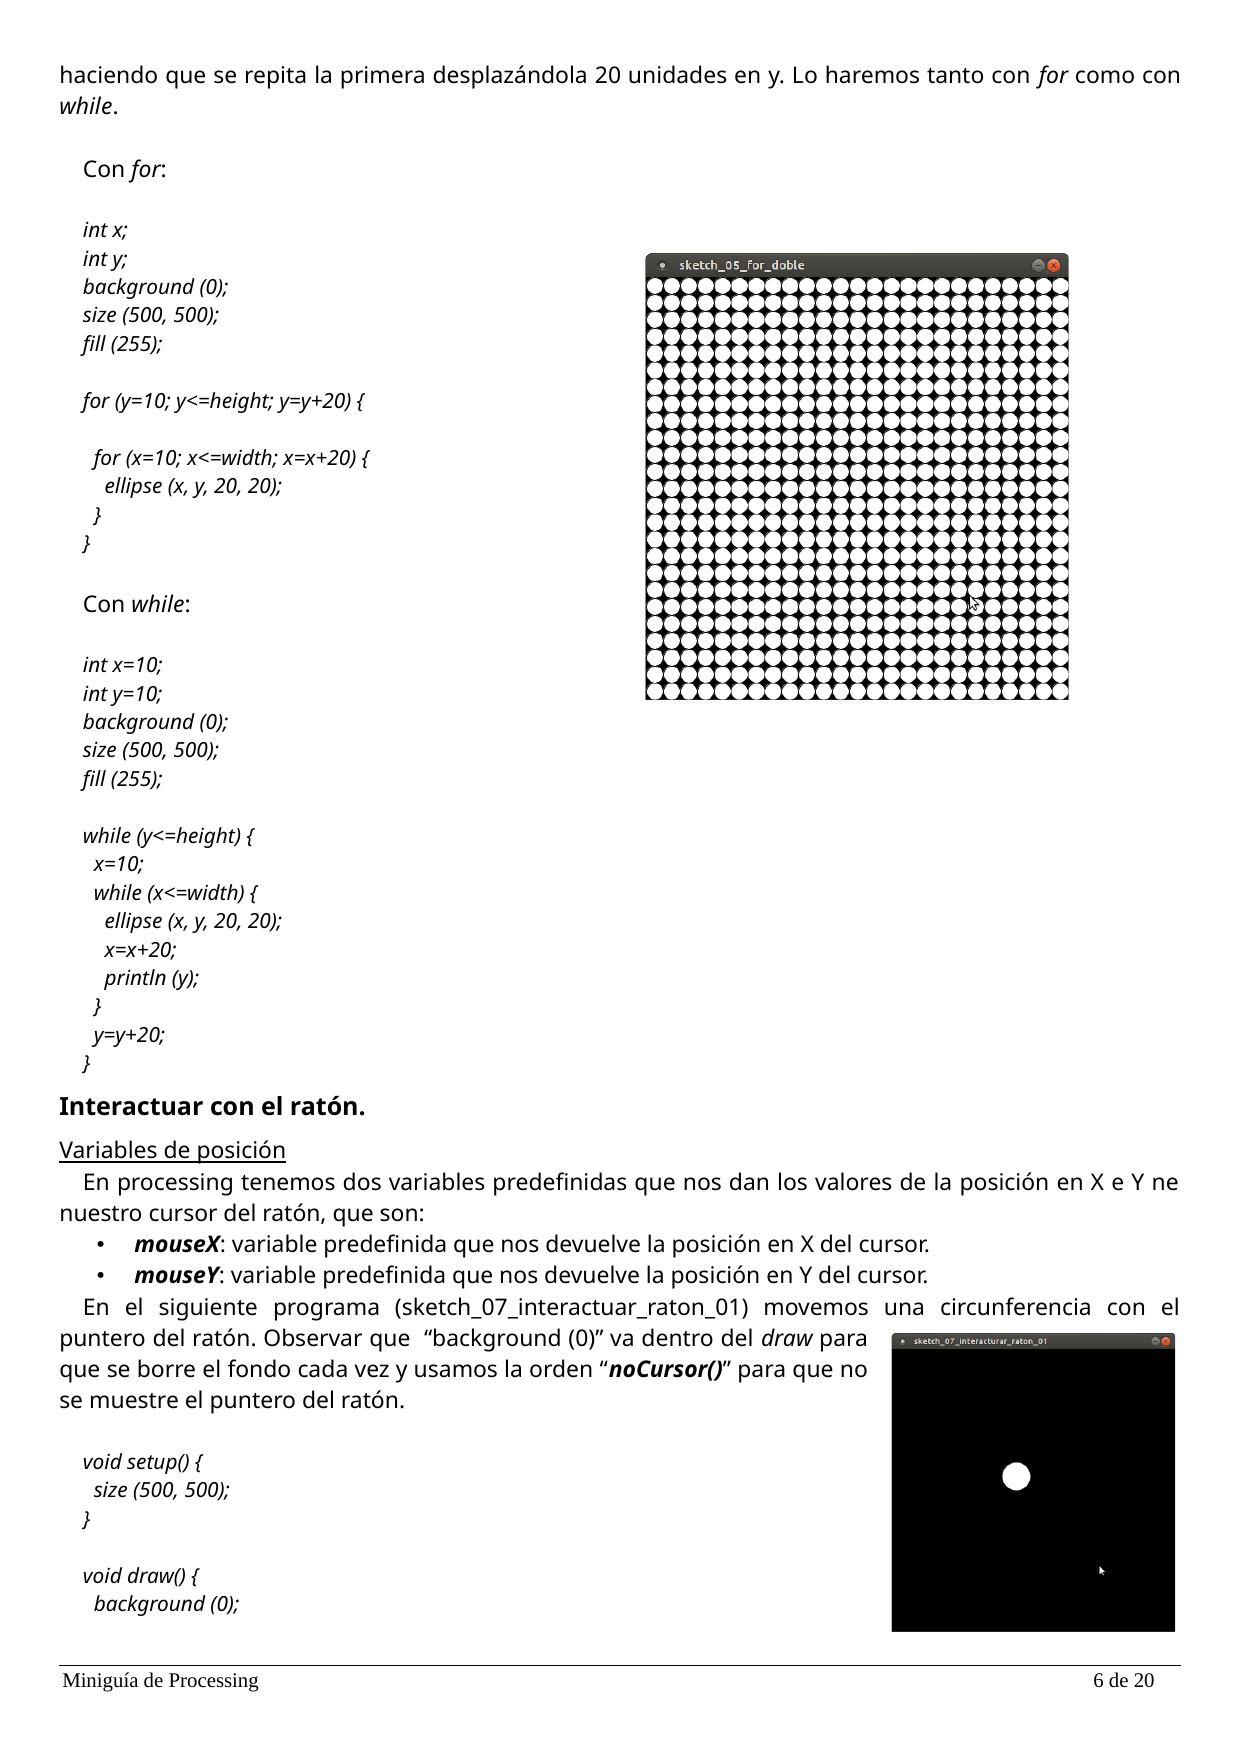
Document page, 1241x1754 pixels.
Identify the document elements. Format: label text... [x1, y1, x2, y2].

text [1069, 301, 1181, 329]
text } [59, 992, 1181, 1020]
text [1069, 443, 1181, 471]
text Con for: [59, 153, 1181, 184]
text [1175, 1504, 1181, 1532]
text fill (255); [59, 764, 1181, 792]
text void draw() { [59, 1561, 891, 1589]
text Interactuar con el ratón. [59, 1089, 1181, 1123]
text [1069, 329, 1181, 357]
text Con while: [59, 588, 645, 619]
text } [59, 500, 645, 528]
text [1069, 500, 1181, 528]
text [1069, 471, 1181, 500]
text background (0); [59, 707, 1181, 736]
text } [59, 1504, 891, 1532]
text [1069, 650, 1181, 679]
text size (500, 500); [59, 301, 645, 329]
text Variables de posición [59, 1134, 1181, 1166]
text } [59, 528, 645, 557]
text for (y=10; y<=height; y=y+20) { [59, 386, 645, 414]
text int x; [59, 215, 1181, 244]
text background (0); [59, 1589, 891, 1618]
text [1069, 528, 1181, 557]
text while (x<=width) { [59, 878, 1181, 906]
text [1069, 386, 1181, 414]
picture [891, 1333, 1175, 1632]
text haciendo que se repita la primera desplazándola 20 unidades en y. Lo haremos tanto con for como con while. [59, 59, 1181, 122]
list mouseY: variable predefinida que nos devuelve la posición en Y del cursor. [97, 1259, 1181, 1291]
text x=x+20; [59, 935, 1181, 963]
text int y=10; [59, 679, 1181, 707]
text ellipse (x, y, 20, 20); [59, 906, 1181, 935]
text x=10; [59, 849, 1181, 878]
text int y; [59, 244, 1181, 272]
text size (500, 500); [59, 736, 1181, 764]
text ellipse (x, y, 20, 20); [59, 471, 645, 500]
text En processing tenemos dos variables predefinidas que nos dan los valores de la posición en X e Y ne nuestro cursor del ratón, que son: [59, 1166, 1181, 1228]
text En el siguiente programa (sketch_07_interactuar_raton_01) movemos una circunferencia con el puntero del ratón. Observar que “background (0)” va dentro del draw para que se borre el fondo cada vez y usamos la orden “noCursor()” para que no se muestre el puntero del ratón. [59, 1291, 1181, 1416]
picture [645, 253, 1069, 700]
text fill (255); [59, 329, 645, 357]
text [1069, 272, 1181, 301]
text background (0); [59, 272, 645, 301]
text size (500, 500); [59, 1475, 891, 1504]
text int x=10; [59, 650, 645, 679]
text [1069, 588, 1181, 619]
text while (y<=height) { [59, 821, 1181, 849]
text println (y); [59, 963, 1181, 992]
list mouseX: variable predefinida que nos devuelve la posición en X del cursor. [97, 1228, 1181, 1259]
text } [59, 1048, 1181, 1077]
text for (x=10; x<=width; x=x+20) { [59, 443, 645, 471]
text void setup() { [59, 1447, 891, 1475]
text y=y+20; [59, 1020, 1181, 1048]
